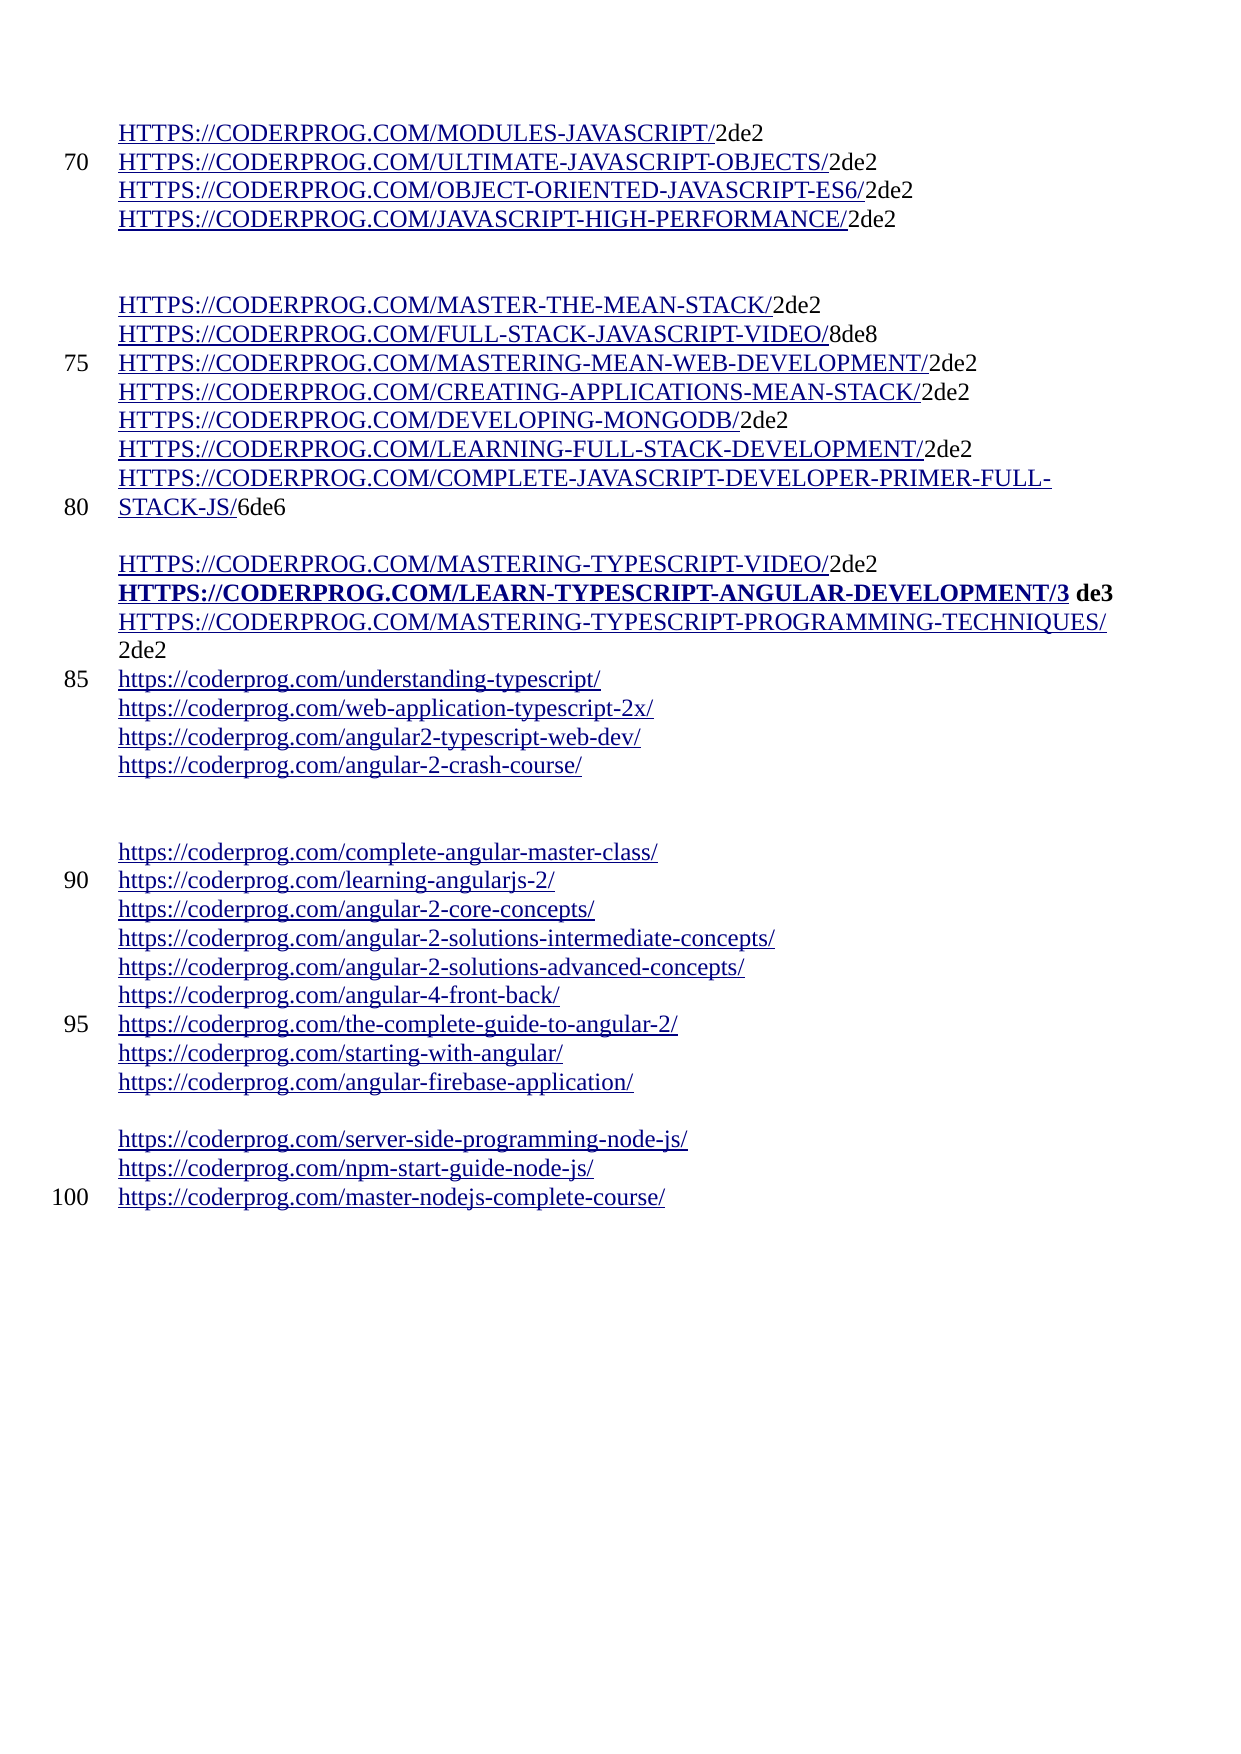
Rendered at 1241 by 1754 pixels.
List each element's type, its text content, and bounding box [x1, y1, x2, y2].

text https://coderprog.com/angular-2-solutions-advanced-concepts/ [118, 952, 1122, 981]
text https://coderprog.com/learning-angularjs-2/ [118, 866, 1122, 894]
text https://coderprog.com/starting-with-angular/ [118, 1038, 1122, 1067]
text https://coderprog.com/the-complete-guide-to-angular-2/ [118, 1009, 1122, 1038]
text HTTPS://CODERPROG.COM/MODULES-JAVASCRIPT/2de2 [118, 118, 1122, 147]
text https://coderprog.com/angular-2-core-concepts/ [118, 894, 1122, 923]
text HTTPS://CODERPROG.COM/LEARN-TYPESCRIPT-ANGULAR-DEVELOPMENT/3 de3 [118, 578, 1122, 607]
text https://coderprog.com/master-nodejs-complete-course/ [118, 1182, 1122, 1211]
text HTTPS://CODERPROG.COM/MASTERING-TYPESCRIPT-VIDEO/2de2 [118, 549, 1122, 578]
text https://coderprog.com/angular-2-solutions-intermediate-concepts/ [118, 923, 1122, 952]
text HTTPS://CODERPROG.COM/MASTERING-TYPESCRIPT-PROGRAMMING-TECHNIQUES/2de2 [118, 607, 1122, 664]
text https://coderprog.com/angular-2-crash-course/ [118, 751, 1122, 779]
text https://coderprog.com/web-application-typescript-2x/ [118, 693, 1122, 722]
text HTTPS://CODERPROG.COM/ULTIMATE-JAVASCRIPT-OBJECTS/2de2 [118, 147, 1122, 176]
text HTTPS://CODERPROG.COM/MASTER-THE-MEAN-STACK/2de2 [118, 291, 1122, 319]
text HTTPS://CODERPROG.COM/LEARNING-FULL-STACK-DEVELOPMENT/2de2 [118, 434, 1122, 463]
text HTTPS://CODERPROG.COM/CREATING-APPLICATIONS-MEAN-STACK/2de2 [118, 377, 1122, 406]
text https://coderprog.com/angular2-typescript-web-dev/ [118, 722, 1122, 751]
text HTTPS://CODERPROG.COM/MASTERING-MEAN-WEB-DEVELOPMENT/2de2 [118, 348, 1122, 377]
text HTTPS://CODERPROG.COM/DEVELOPING-MONGODB/2de2 [118, 406, 1122, 434]
text https://coderprog.com/server-side-programming-node-js/ [118, 1124, 1122, 1153]
text https://coderprog.com/angular-4-front-back/ [118, 981, 1122, 1009]
text HTTPS://CODERPROG.COM/OBJECT-ORIENTED-JAVASCRIPT-ES6/2de2 [118, 176, 1122, 204]
text https://coderprog.com/understanding-typescript/ [118, 664, 1122, 693]
text HTTPS://CODERPROG.COM/JAVASCRIPT-HIGH-PERFORMANCE/2de2 [118, 204, 1122, 233]
text https://coderprog.com/npm-start-guide-node-js/ [118, 1153, 1122, 1182]
text HTTPS://CODERPROG.COM/FULL-STACK-JAVASCRIPT-VIDEO/8de8 [118, 319, 1122, 348]
text https://coderprog.com/angular-firebase-application/ [118, 1067, 1122, 1096]
text https://coderprog.com/complete-angular-master-class/ [118, 837, 1122, 866]
text HTTPS://CODERPROG.COM/COMPLETE-JAVASCRIPT-DEVELOPER-PRIMER-FULL-STACK-JS/6de6 [118, 463, 1122, 521]
